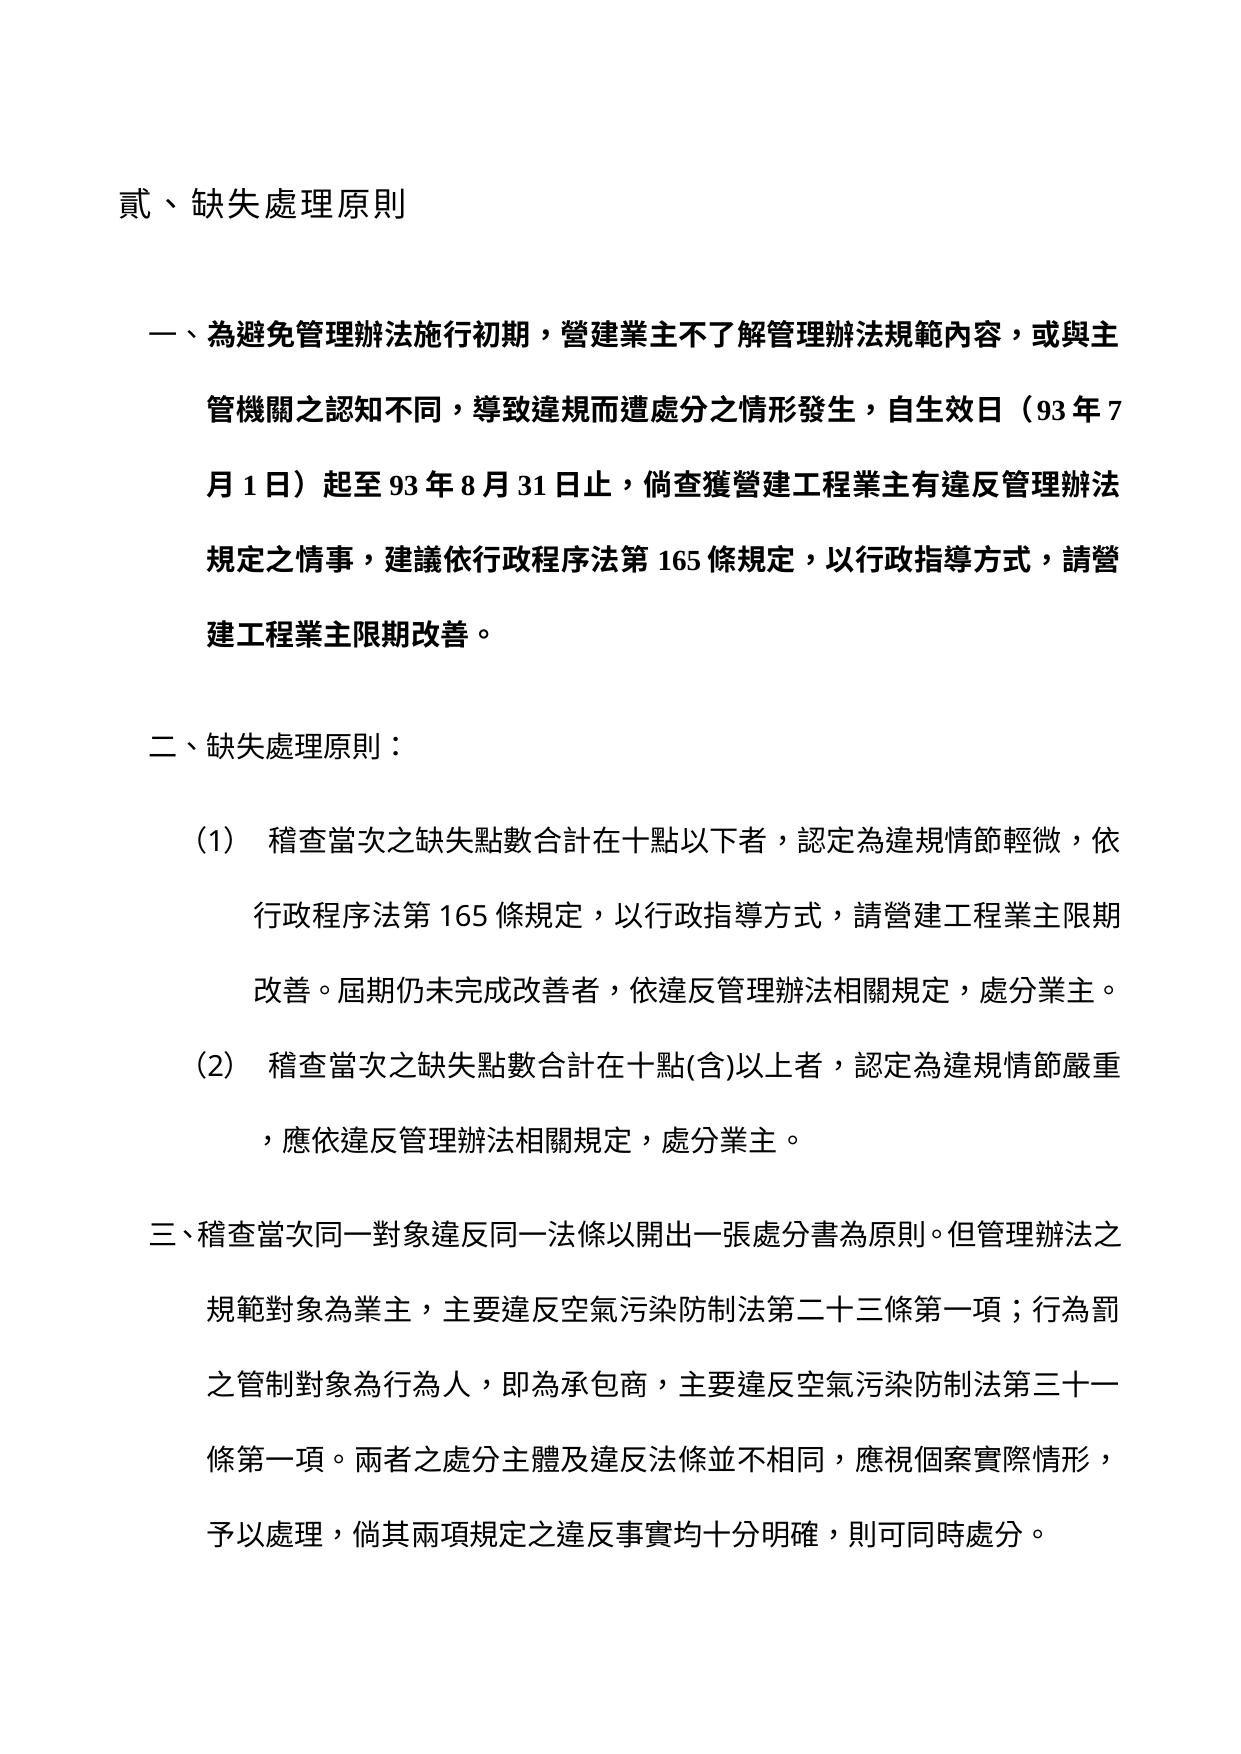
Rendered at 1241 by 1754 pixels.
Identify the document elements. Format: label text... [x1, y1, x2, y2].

text 一、為避免管理辦法施行初期，營建業主不了解管理辦法規範內容，或與主管機關之認知不同，導致違規而遭處分之情形發生，自生效日（93年7月1日）起至93年8月31日止，倘查獲營建工程業主有違反管理辦法規定之情事，建議依行政程序法第165條規定，以行政指導方式，請營建工程業主限期改善。 [148, 295, 1122, 670]
text 三、稽查當次同一對象違反同一法條以開出一張處分書為原則。但管理辦法之規範對象為業主，主要違反空氣污染防制法第二十三條第一項；行為罰之管制對象為行為人，即為承包商，主要違反空氣污染防制法第三十一條第一項。兩者之處分主體及違反法條並不相同，應視個案實際情形，予以處理，倘其兩項規定之違反事實均十分明確，則可同時處分。 [148, 1195, 1122, 1570]
list 稽查當次之缺失點數合計在十點以下者，認定為違規情節輕微，依行政程序法第165條規定，以行政指導方式，請營建工程業主限期改善。屆期仍未完成改善者，依違反管理辦法相關規定，處分業主。 [178, 801, 1122, 1026]
text 二、缺失處理原則： [148, 707, 1122, 782]
text 貳、缺失處理原則 [118, 164, 1122, 239]
list 稽查當次之缺失點數合計在十點(含)以上者，認定為違規情節嚴重，應依違反管理辦法相關規定，處分業主。 [178, 1026, 1122, 1176]
